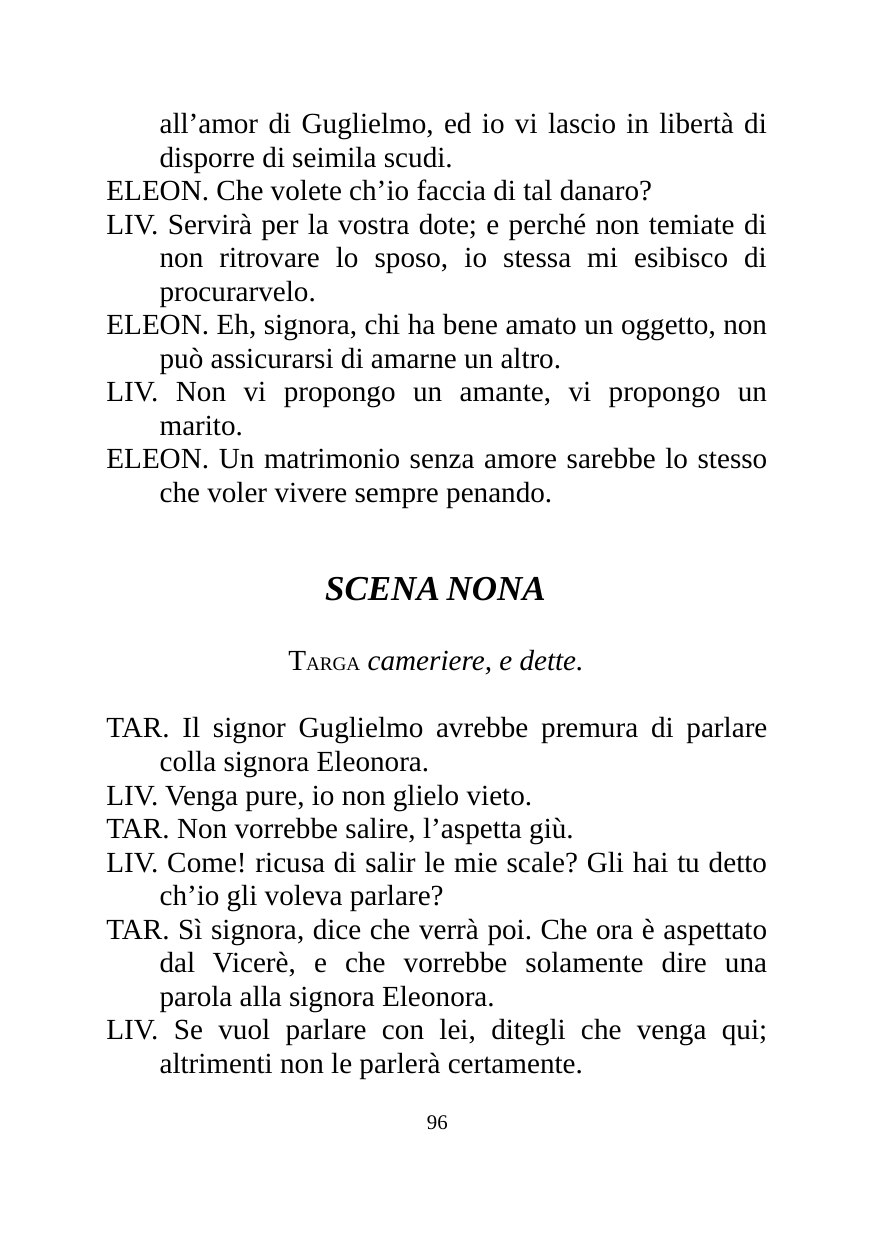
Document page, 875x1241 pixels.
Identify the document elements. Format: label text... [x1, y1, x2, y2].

text all’amor di Guglielmo, ed io vi lascio in libertà di disporre di seimila scudi. [106, 106, 768, 173]
text Targa cameriere, e dette. [106, 643, 768, 677]
text LIV. Se vuol parlare con lei, ditegli che venga qui; altrimenti non le parlerà certamente. [106, 1012, 768, 1079]
text LIV. Venga pure, io non glielo vieto. [106, 778, 768, 811]
text ELEON. Eh, signora, chi ha bene amato un oggetto, non può assicurarsi di amarne un altro. [106, 307, 768, 374]
text LIV. Servirà per la vostra dote; e perché non temiate di non ritrovare lo sposo, io stessa mi esibisco di procurarvelo. [106, 207, 768, 307]
text TAR. Il signor Guglielmo avrebbe premura di parlare colla signora Eleonora. [106, 711, 768, 778]
subtitle SCENA NONA [106, 568, 768, 608]
text TAR. Sì signora, dice che verrà poi. Che ora è aspettato dal Vicerè, e che vorrebbe solamente dire una parola alla signora Eleonora. [106, 912, 768, 1012]
text LIV. Non vi propongo un amante, vi propongo un marito. [106, 374, 768, 442]
text ELEON. Un matrimonio senza amore sarebbe lo stesso che voler vivere sempre penando. [106, 442, 768, 509]
text ELEON. Che volete ch’io faccia di tal danaro? [106, 173, 768, 207]
text LIV. Come! ricusa di salir le mie scale? Gli hai tu detto ch’io gli voleva parlare? [106, 845, 768, 912]
text TAR. Non vorrebbe salire, l’aspetta giù. [106, 811, 768, 845]
